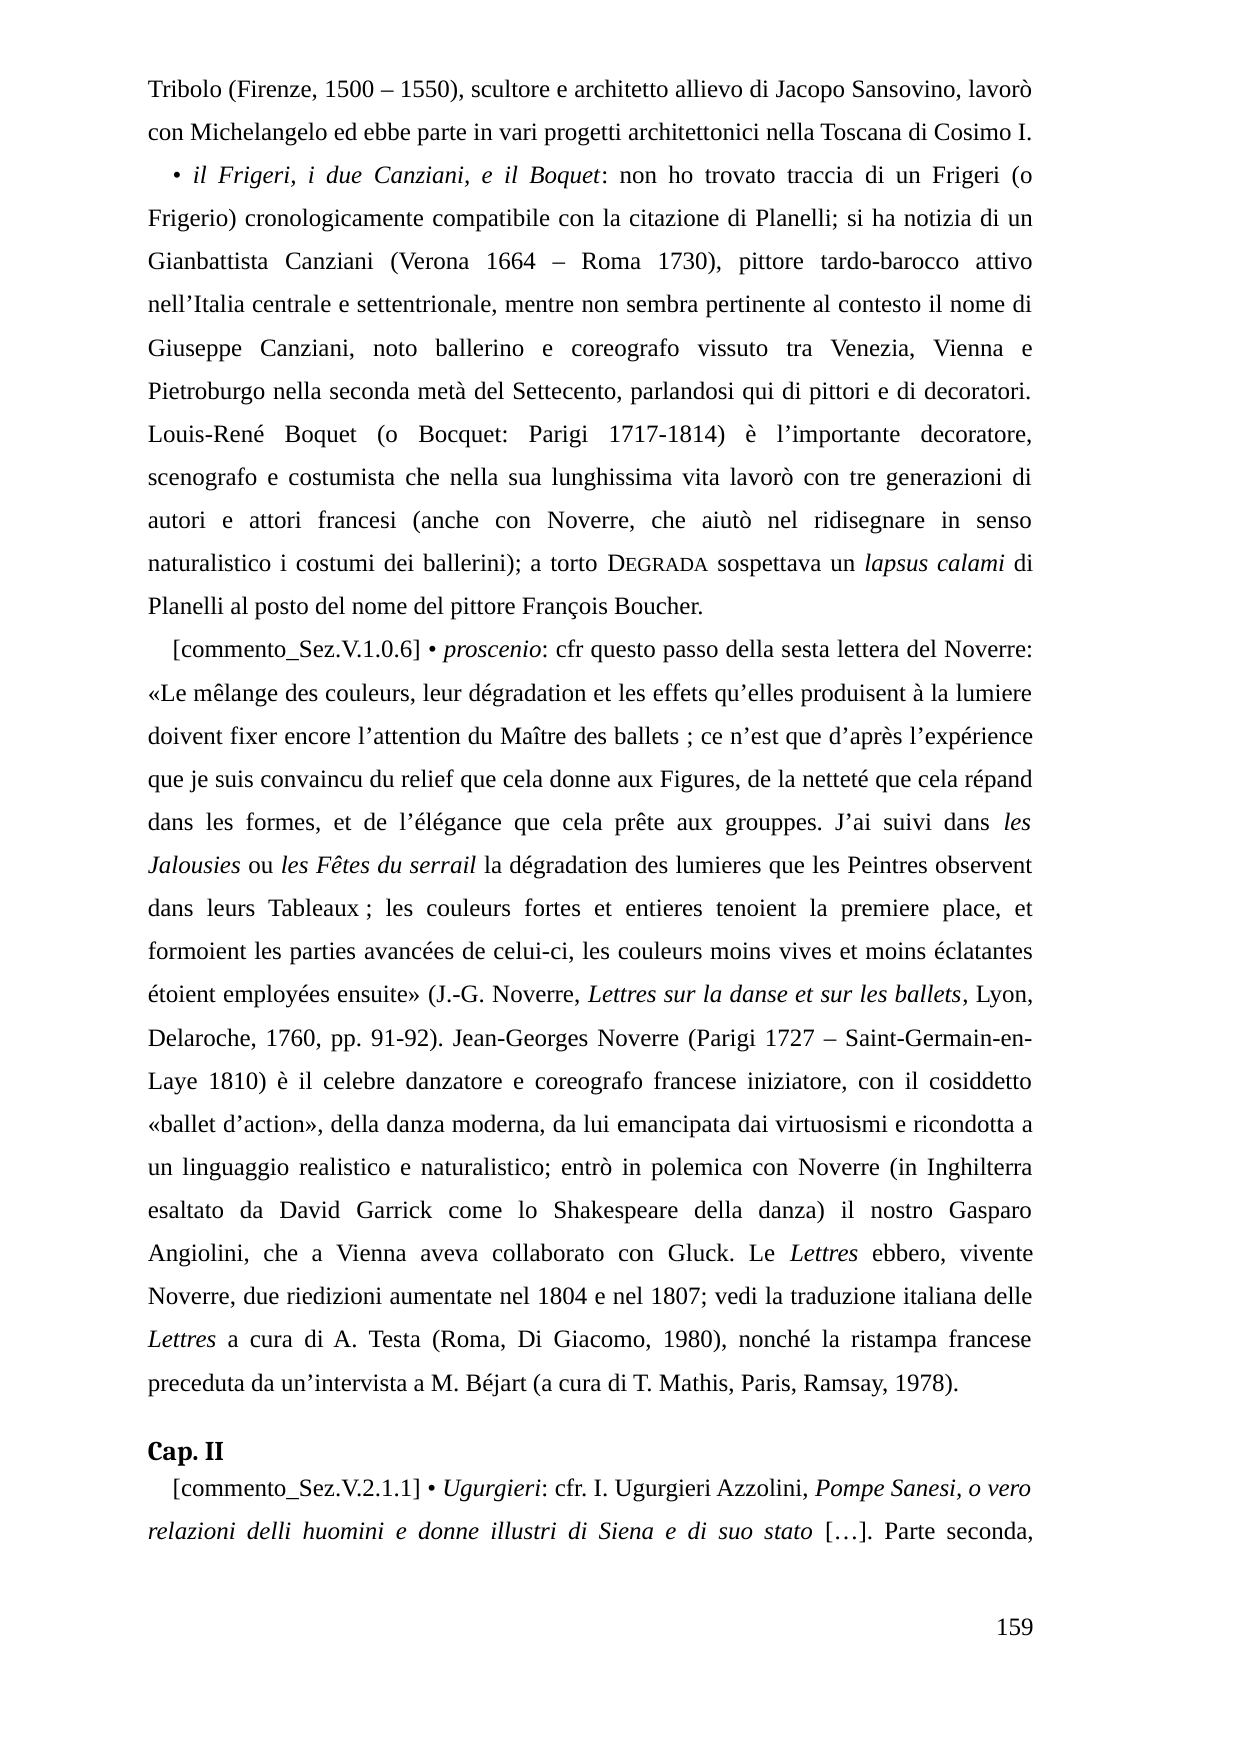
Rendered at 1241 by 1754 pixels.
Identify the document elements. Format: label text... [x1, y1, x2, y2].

text [commento_Sez.V.2.1.1] • Ugurgieri: cfr. I. Ugurgieri Azzolini, Pompe Sanesi, o vero relazioni delli huomini e donne illustri di Siena e di suo stato […]. Parte seconda, [148, 1473, 1033, 1545]
text [commento_Sez.V.1.0.6] • proscenio: cfr questo passo della sesta lettera del Noverre: «Le mêlange des couleurs, leur dégradation et les effets qu’elles produisent à la lumiere doivent fixer encore l’attention du Maître des ballets ; ce n’est que d’après l’expérience que je suis convaincu du relief que cela donne aux Figures, de la netteté que cela répand dans les formes, et de l’élégance que cela prête aux grouppes. J’ai suivi dans les Jalousies ou les Fêtes du serrail la dégradation des lumieres que les Peintres observent dans leurs Tableaux ; les couleurs fortes et entieres tenoient la premiere place, et formoient les parties avancées de celui-ci, les couleurs moins vives et moins éclatantes étoient employées ensuite» (J.-G. Noverre, Lettres sur la danse et sur les ballets, Lyon, Delaroche, 1760, pp. 91-92). Jean-Georges Noverre (Parigi 1727 – Saint-Germain-en-Laye 1810) è il celebre danzatore e coreografo francese iniziatore, con il cosiddetto «ballet d’action», della danza moderna, da lui emancipata dai virtuosismi e ricondotta a un linguaggio realistico e naturalistico; entrò in polemica con Noverre (in Inghilterra esaltato da David Garrick come lo Shakespeare della danza) il nostro Gasparo Angiolini, che a Vienna aveva collaborato con Gluck. Le Lettres ebbero, vivente Noverre, due riedizioni aumentate nel 1804 e nel 1807; vedi la traduzione italiana delle Lettres a cura di A. Testa (Roma, Di Giacomo, 1980), nonché la ristampa francese preceduta da un’intervista a M. Béjart (a cura di T. Mathis, Paris, Ramsay, 1978). [148, 634, 1033, 1396]
subtitle Cap. II [148, 1436, 1033, 1467]
text • il Frigeri, i due Canziani, e il Boquet: non ho trovato traccia di un Frigeri (o Frigerio) cronologicamente compatibile con la citazione di Planelli; si ha notizia di un Gianbattista Canziani (Verona 1664 – Roma 1730), pittore tardo-barocco attivo nell’Italia centrale e settentrionale, mentre non sembra pertinente al contesto il nome di Giuseppe Canziani, noto ballerino e coreografo vissuto tra Venezia, Vienna e Pietroburgo nella seconda metà del Settecento, parlandosi qui di pittori e di decoratori. Louis-René Boquet (o Bocquet: Parigi 1717-1814) è l’importante decoratore, scenografo e costumista che nella sua lunghissima vita lavorò con tre generazioni di autori e attori francesi (anche con Noverre, che aiutò nel ridisegnare in senso naturalistico i costumi dei ballerini); a torto Degrada sospettava un lapsus calami di Planelli al posto del nome del pittore François Boucher. [148, 160, 1033, 620]
text Tribolo (Firenze, 1500 – 1550), scultore e architetto allievo di Jacopo Sansovino, lavorò con Michelangelo ed ebbe parte in vari progetti architettonici nella Toscana di Cosimo I. [148, 74, 1033, 146]
